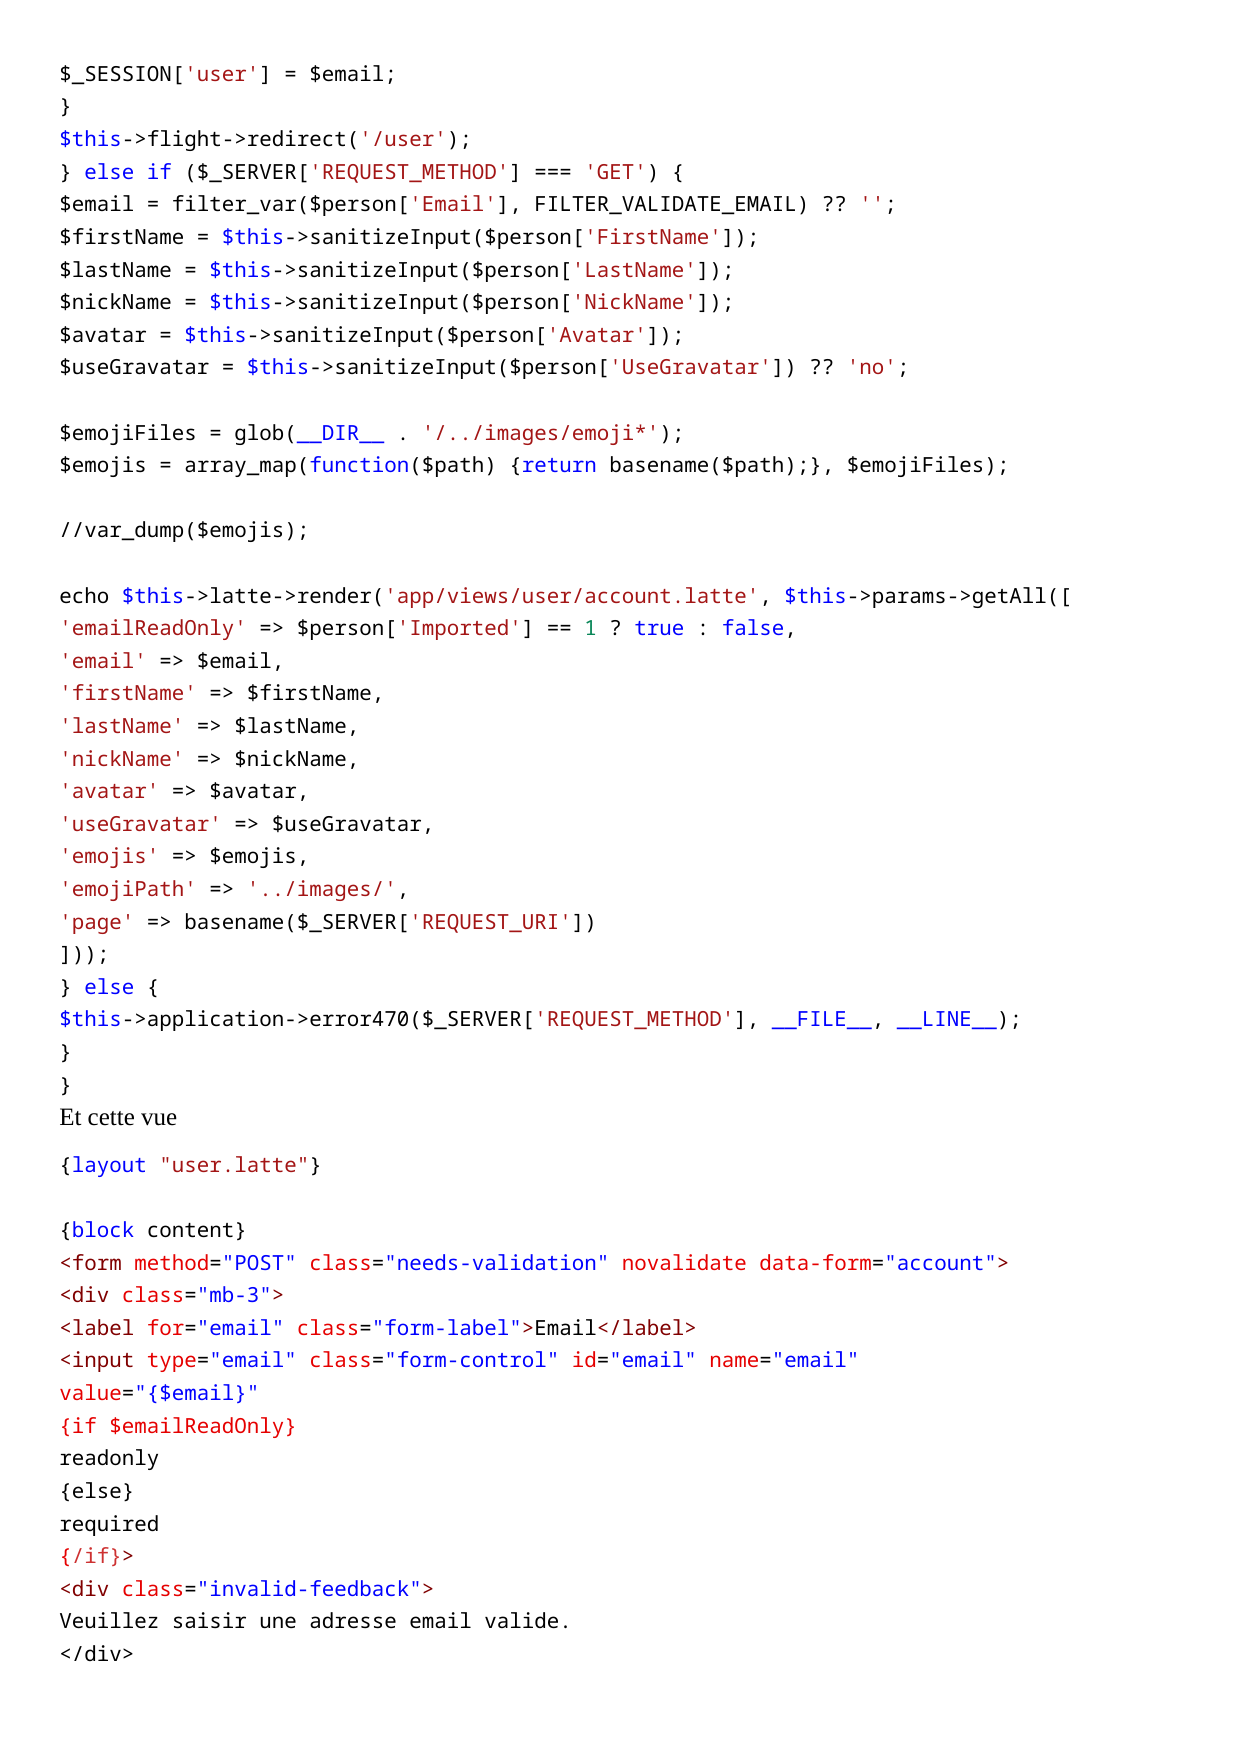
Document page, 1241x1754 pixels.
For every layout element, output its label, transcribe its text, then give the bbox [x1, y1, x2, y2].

text 'lastName' => $lastName, [59, 711, 1181, 739]
text $avatar = $this->sanitizeInput($person['Avatar']); [59, 320, 1181, 348]
text $emojis = array_map(function($path) {return basename($path);}, $emojiFiles); [59, 450, 1181, 479]
text 'emojiPath' => '../images/', [59, 874, 1181, 903]
text {if $emailReadOnly} [59, 1411, 1181, 1439]
text value="{$email}" [59, 1378, 1181, 1407]
text echo $this->latte->render('app/views/user/account.latte', $this->params->getAll([ [59, 581, 1181, 609]
text Veuillez saisir une adresse email valide. [59, 1606, 1181, 1635]
text $lastName = $this->sanitizeInput($person['LastName']); [59, 255, 1181, 283]
text <label for="email" class="form-label">Email</label> [59, 1313, 1181, 1341]
text $firstName = $this->sanitizeInput($person['FirstName']); [59, 222, 1181, 251]
text $useGravatar = $this->sanitizeInput($person['UseGravatar']) ?? 'no'; [59, 352, 1181, 381]
text <input type="email" class="form-control" id="email" name="email" [59, 1346, 1181, 1374]
text $this->flight->redirect('/user'); [59, 124, 1181, 153]
text </div> [59, 1639, 1181, 1667]
text $this->application->error470($_SERVER['REQUEST_METHOD'], __FILE__, __LINE__); [59, 1004, 1181, 1033]
text } [59, 1037, 1181, 1066]
text $_SESSION['user'] = $email; [59, 59, 1181, 87]
text } else { [59, 972, 1181, 1000]
text } else if ($_SERVER['REQUEST_METHOD'] === 'GET') { [59, 157, 1181, 185]
text $emojiFiles = glob(__DIR__ . '/../images/emoji*'); [59, 418, 1181, 446]
text readonly [59, 1443, 1181, 1472]
text 'useGravatar' => $useGravatar, [59, 809, 1181, 837]
text {else} [59, 1476, 1181, 1504]
text } [59, 92, 1181, 120]
text <div class="mb-3"> [59, 1280, 1181, 1309]
text {/if}> [59, 1541, 1181, 1570]
text 'firstName' => $firstName, [59, 678, 1181, 707]
text 'email' => $email, [59, 646, 1181, 674]
text Et cette vue [59, 1102, 1181, 1131]
text //var_dump($emojis); [59, 516, 1181, 544]
text {layout "user.latte"} [59, 1150, 1181, 1178]
text 'page' => basename($_SERVER['REQUEST_URI']) [59, 907, 1181, 935]
text <form method="POST" class="needs-validation" novalidate data-form="account"> [59, 1248, 1181, 1276]
text } [59, 1070, 1181, 1098]
text 'nickName' => $nickName, [59, 744, 1181, 772]
text ])); [59, 939, 1181, 968]
text required [59, 1509, 1181, 1537]
text $email = filter_var($person['Email'], FILTER_VALIDATE_EMAIL) ?? ''; [59, 189, 1181, 218]
text 'emailReadOnly' => $person['Imported'] == 1 ? true : false, [59, 613, 1181, 642]
text 'emojis' => $emojis, [59, 842, 1181, 870]
text 'avatar' => $avatar, [59, 776, 1181, 805]
text $nickName = $this->sanitizeInput($person['NickName']); [59, 287, 1181, 316]
text {block content} [59, 1215, 1181, 1244]
text <div class="invalid-feedback"> [59, 1574, 1181, 1602]
